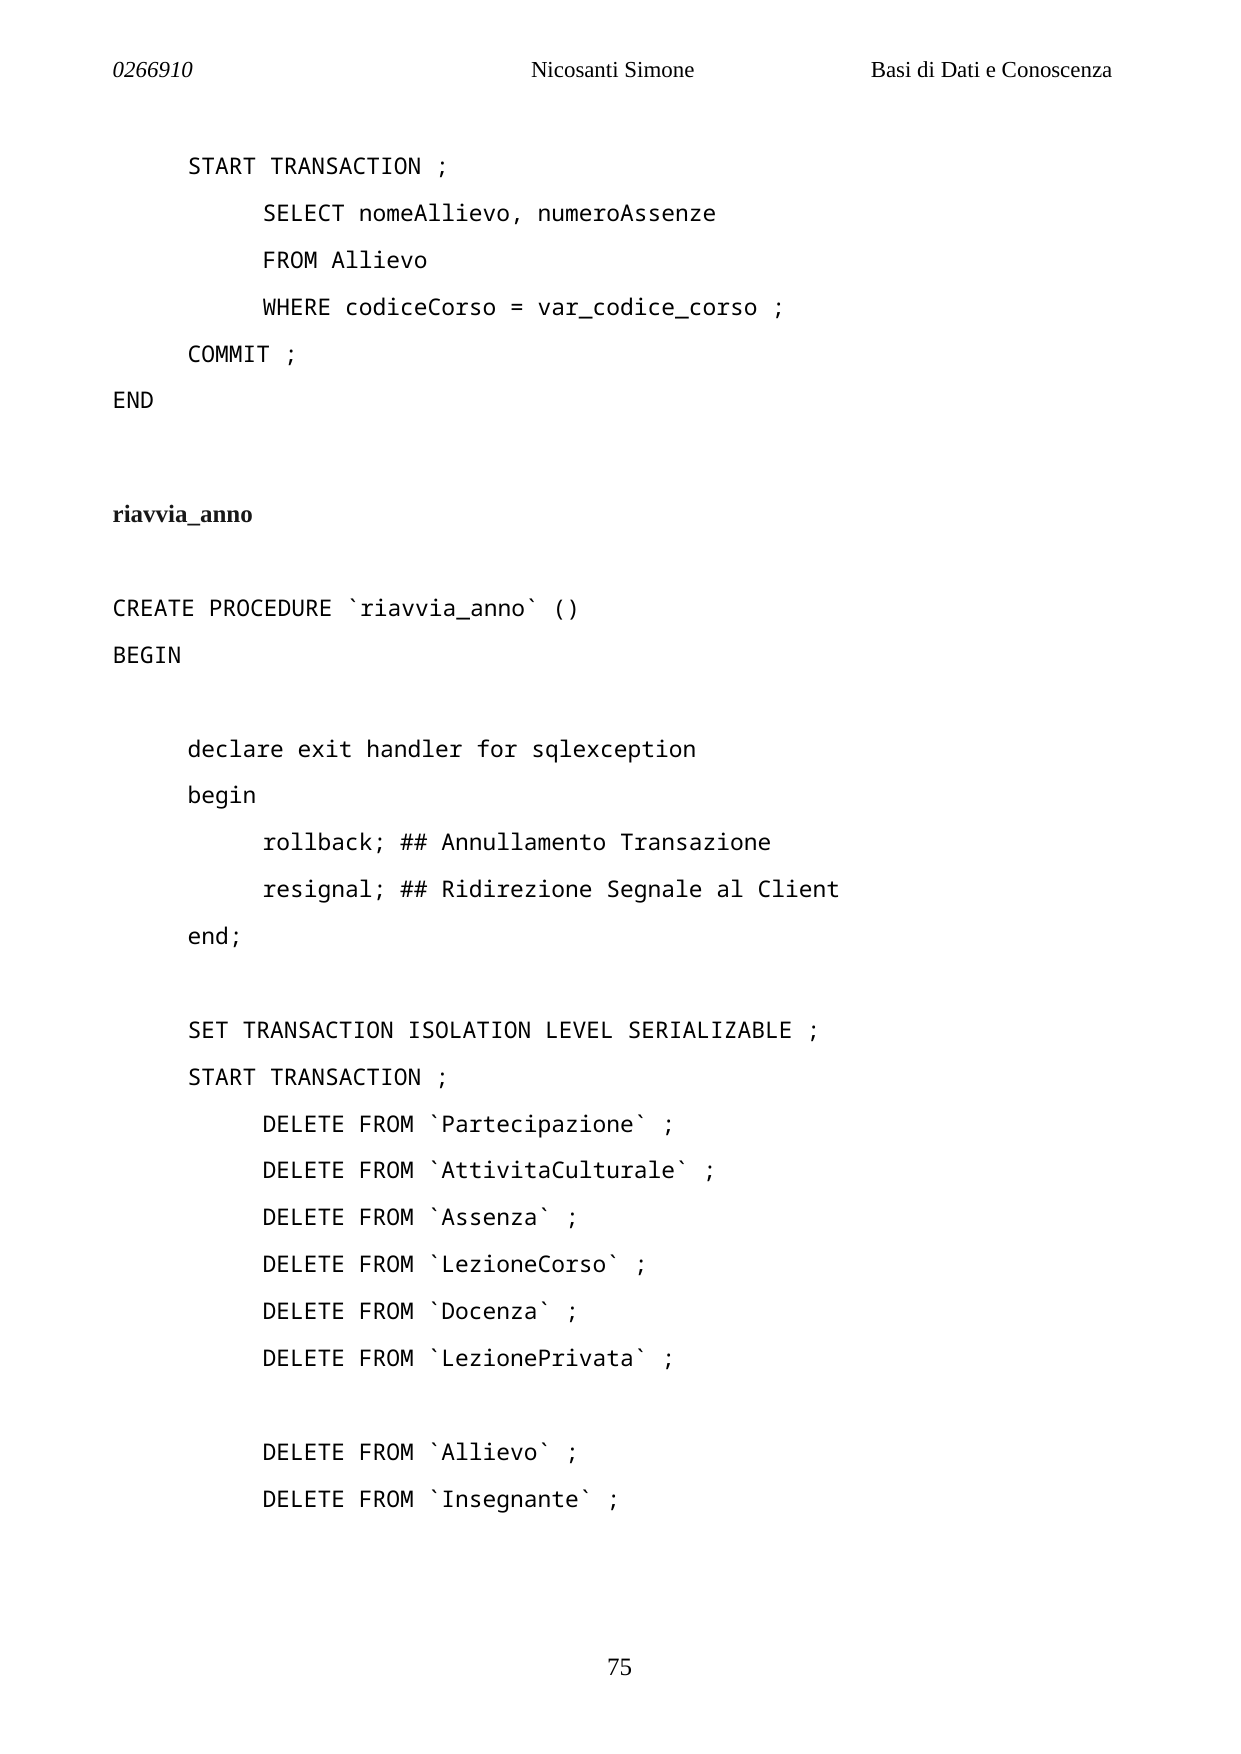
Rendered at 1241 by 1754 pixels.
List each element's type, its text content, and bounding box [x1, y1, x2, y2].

text DELETE FROM `Assenza` ; [112, 1201, 1128, 1232]
text SET TRANSACTION ISOLATION LEVEL SERIALIZABLE ; [112, 1014, 1128, 1045]
text DELETE FROM `Insegnante` ; [112, 1482, 1128, 1514]
text BEGIN [112, 639, 1128, 670]
subtitle riavvia_anno [112, 499, 1128, 528]
text END [112, 384, 1128, 416]
text CREATE PROCEDURE `riavvia_anno` () [112, 592, 1128, 623]
text FROM Allievo [112, 244, 1128, 275]
text rollback; ## Annullamento Transazione [112, 826, 1128, 857]
text DELETE FROM `Allievo` ; [112, 1436, 1128, 1467]
text DELETE FROM `AttivitaCulturale` ; [112, 1154, 1128, 1186]
text DELETE FROM `Partecipazione` ; [112, 1107, 1128, 1139]
text begin [112, 779, 1128, 811]
text START TRANSACTION ; [112, 1061, 1128, 1092]
text declare exit handler for sqlexception [112, 732, 1128, 764]
text WHERE codiceCorso = var_codice_corso ; [112, 291, 1128, 322]
text DELETE FROM `Docenza` ; [112, 1295, 1128, 1326]
text DELETE FROM `LezionePrivata` ; [112, 1342, 1128, 1373]
text SELECT nomeAllievo, numeroAssenze [112, 197, 1128, 228]
text end; [112, 920, 1128, 951]
text resignal; ## Ridirezione Segnale al Client [112, 873, 1128, 904]
text COMMIT ; [112, 337, 1128, 369]
text DELETE FROM `LezioneCorso` ; [112, 1248, 1128, 1279]
text START TRANSACTION ; [112, 150, 1128, 181]
